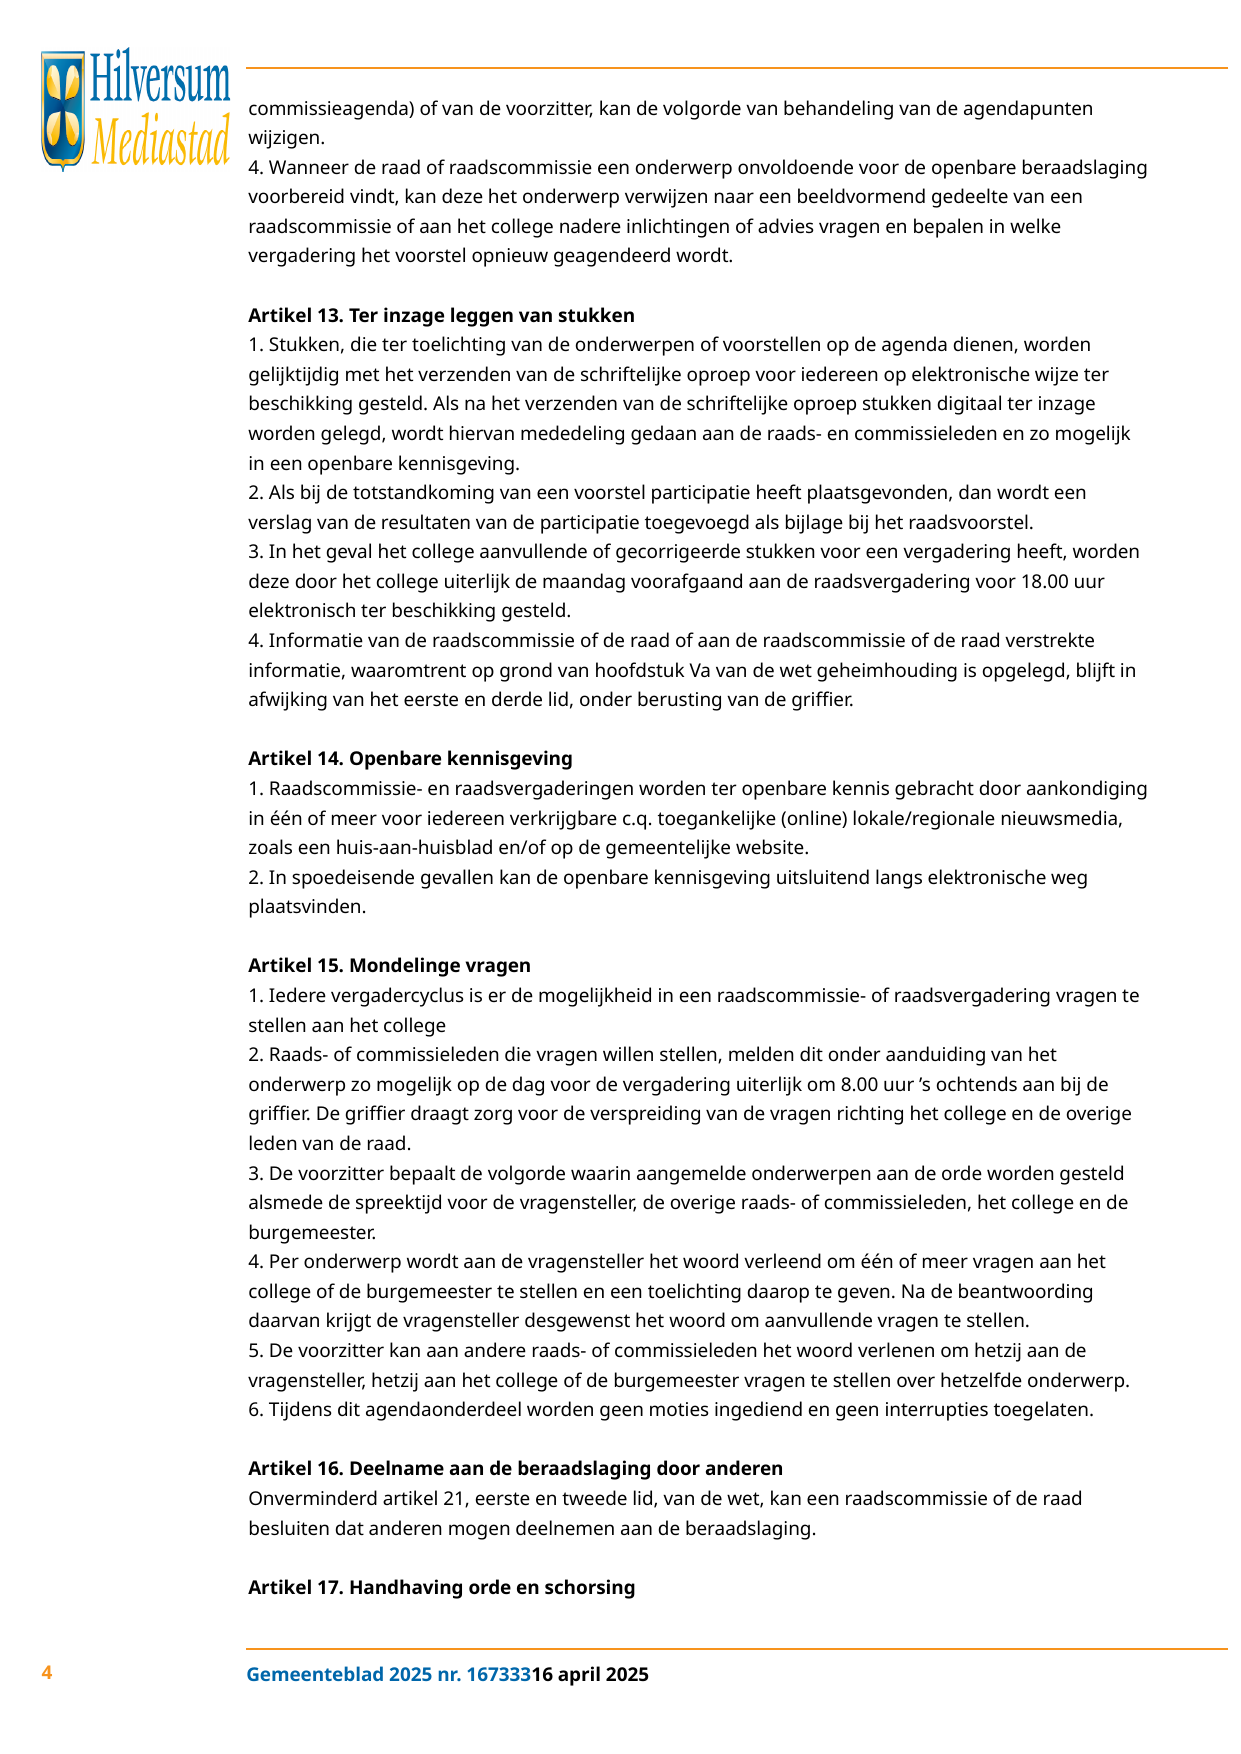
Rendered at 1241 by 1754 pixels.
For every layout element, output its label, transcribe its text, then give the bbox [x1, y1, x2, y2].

text commissieagenda) of van de voorzitter, kan de volgorde van behandeling van de agendapunten wijzigen. [248, 95, 1152, 150]
text 4. Informatie van de raadscommissie of de raad of aan de raadscommissie of de raad verstrekte informatie, waaromtrent op grond van hoofdstuk Va van de wet geheimhouding is opgelegd, blijft in afwijking van het eerste en derde lid, onder berusting van de griffier. [248, 627, 1152, 712]
text Artikel 13. Ter inzage leggen van stukken [248, 302, 1152, 328]
text 3. De voorzitter bepaalt de volgorde waarin aangemelde onderwerpen aan de orde worden gesteld alsmede de spreektijd voor de vragensteller, de overige raads- of commissieleden, het college en de burgemeester. [248, 1160, 1152, 1245]
text 1. Stukken, die ter toelichting van de onderwerpen of voorstellen op de agenda dienen, worden gelijktijdig met het verzenden van de schriftelijke oproep voor iedereen op elektronische wijze ter beschikking gesteld. Als na het verzenden van de schriftelijke oproep stukken digitaal ter inzage worden gelegd, wordt hiervan mededeling gedaan aan de raads- en commissieleden en zo mogelijk in een openbare kennisgeving. [248, 331, 1152, 476]
text 1. Raadscommissie- en raadsvergaderingen worden ter openbare kennis gebracht door aankondiging in één of meer voor iedereen verkrijgbare c.q. toegankelijke (online) lokale/regionale nieuwsmedia, zoals een huis-aan-huisblad en/of op de gemeentelijke website. [248, 775, 1152, 860]
text 4. Wanneer de raad of raadscommissie een onderwerp onvoldoende voor de openbare beraadslaging voorbereid vindt, kan deze het onderwerp verwijzen naar een beeldvormend gedeelte van een raadscommissie of aan het college nadere inlichtingen of advies vragen en bepalen in welke vergadering het voorstel opnieuw geagendeerd wordt. [248, 154, 1152, 268]
text 5. De voorzitter kan aan andere raads- of commissieleden het woord verlenen om hetzij aan de vragensteller, hetzij aan het college of de burgemeester vragen te stellen over hetzelfde onderwerp. [248, 1337, 1152, 1393]
text Artikel 17. Handhaving orde en schorsing [248, 1574, 1152, 1600]
text 1. Iedere vergadercyclus is er de mogelijkheid in een raadscommissie- of raadsvergadering vragen te stellen aan het college [248, 982, 1152, 1038]
text 2. Raads- of commissieleden die vragen willen stellen, melden dit onder aanduiding van het onderwerp zo mogelijk op de dag voor de vergadering uiterlijk om 8.00 uur ’s ochtends aan bij de griffier. De griffier draagt zorg voor de verspreiding van de vragen richting het college en de overige leden van de raad. [248, 1041, 1152, 1156]
text 3. In het geval het college aanvullende of gecorrigeerde stukken voor een vergadering heeft, worden deze door het college uiterlijk de maandag voorafgaand aan de raadsvergadering voor 18.00 uur elektronisch ter beschikking gesteld. [248, 538, 1152, 623]
text 6. Tijdens dit agendaonderdeel worden geen moties ingediend en geen interrupties toegelaten. [248, 1396, 1152, 1422]
text Artikel 15. Mondelinge vragen [248, 953, 1152, 978]
text 4. Per onderwerp wordt aan de vragensteller het woord verleend om één of meer vragen aan het college of de burgemeester te stellen en een toelichting daarop te geven. Na de beantwoording daarvan krijgt de vragensteller desgewenst het woord om aanvullende vragen te stellen. [248, 1248, 1152, 1333]
text Onverminderd artikel 21, eerste en tweede lid, van de wet, kan een raadscommissie of de raad besluiten dat anderen mogen deelnemen aan de beraadslaging. [248, 1485, 1152, 1541]
text 2. Als bij de totstandkoming van een voorstel participatie heeft plaatsgevonden, dan wordt een verslag van de resultaten van de participatie toegevoegd als bijlage bij het raadsvoorstel. [248, 479, 1152, 535]
text 2. In spoedeisende gevallen kan de openbare kennisgeving uitsluitend langs elektronische weg plaatsvinden. [248, 864, 1152, 919]
picture [41, 47, 231, 172]
text Artikel 16. Deelname aan de beraadslaging door anderen [248, 1456, 1152, 1481]
text Artikel 14. Openbare kennisgeving [248, 746, 1152, 771]
